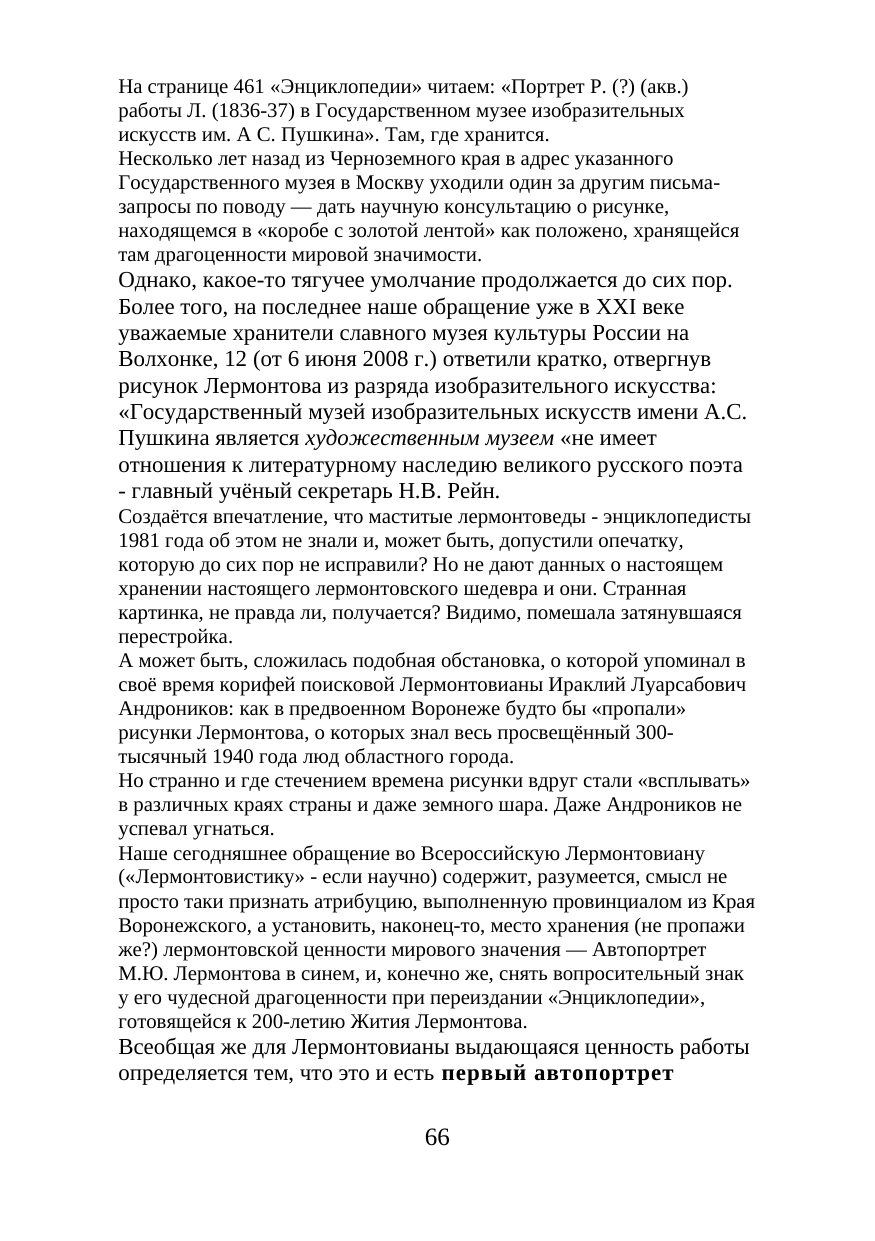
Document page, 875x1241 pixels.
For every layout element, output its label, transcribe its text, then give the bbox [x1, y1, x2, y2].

text Однако, какое-то тягучее умолчание продолжается до сих пор. Более того, на последнее наше обращение уже в XXI веке уважаемые хранители славного музея культуры России на Волхонке, 12 (от 6 июня 2008 г.) ответили кратко, отвергнув рисунок Лермонтова из разряда изобразительного искусства: «Государственный музей изобразительных искусств имени А.С. Пушкина является художественным музеем «не имеет отношения к литературному наследию великого русского поэта - главный учёный секретарь Н.В. Рейн. [118, 266, 756, 503]
text Наше сегодняшнее обращение во Всероссийскую Лермонтовиану («Лермонтовистику» - если научно) содержит, разумеется, смысл не просто таки признать атрибуцию, выполненную провинциалом из Края Воронежского, а установить, наконец-то, место хранения (не пропажи же?) лермонтовской ценности мирового значения — Автопортрет М.Ю. Лермонтова в синем, и, конечно же, снять вопросительный знак у его чудесной драгоценности при переиздании «Энциклопедии», готовящейся к 200-летию Жития Лермонтова. [118, 840, 756, 1033]
text Несколько лет назад из Черноземного края в адрес указанного Государственного музея в Москву уходили один за другим письма-запросы по поводу — дать научную консультацию о рисунке, находящемся в «коробе с золотой лентой» как положено, хранящейся там драгоценности мировой значимости. [118, 146, 756, 266]
text На странице 461 «Энциклопедии» читаем: «Портрет Р. (?) (акв.) работы Л. (1836-37) в Государственном музее изобразительных искусств им. А С. Пушкина». Там, где хранится. [118, 74, 756, 146]
text Но странно и где стечением времена рисунки вдруг стали «всплывать» в различных краях страны и даже земного шара. Даже Андроников не успевал угнаться. [118, 768, 756, 840]
text А может быть, сложилась подобная обстановка, о которой упоминал в своё время корифей поисковой Лермонтовианы Ираклий Луарсабович Андроников: как в предвоенном Воронеже будто бы «пропали» рисунки Лермонтова, о которых знал весь просвещённый 300- тысячный 1940 года люд областного города. [118, 648, 756, 768]
text Всеобщая же для Лермонтовианы выдающаяся ценность работы определяется тем, что это и есть первый автопортрет [118, 1033, 756, 1086]
text Создаётся впечатление, что маститые лермонтоведы - энциклопедисты 1981 года об этом не знали и, может быть, допустили опечатку, которую до сих пор не исправили? Но не дают данных о настоящем хранении настоящего лермонтовского шедевра и они. Странная картинка, не правда ли, получается? Видимо, помешала затянувшаяся перестройка. [118, 503, 756, 648]
